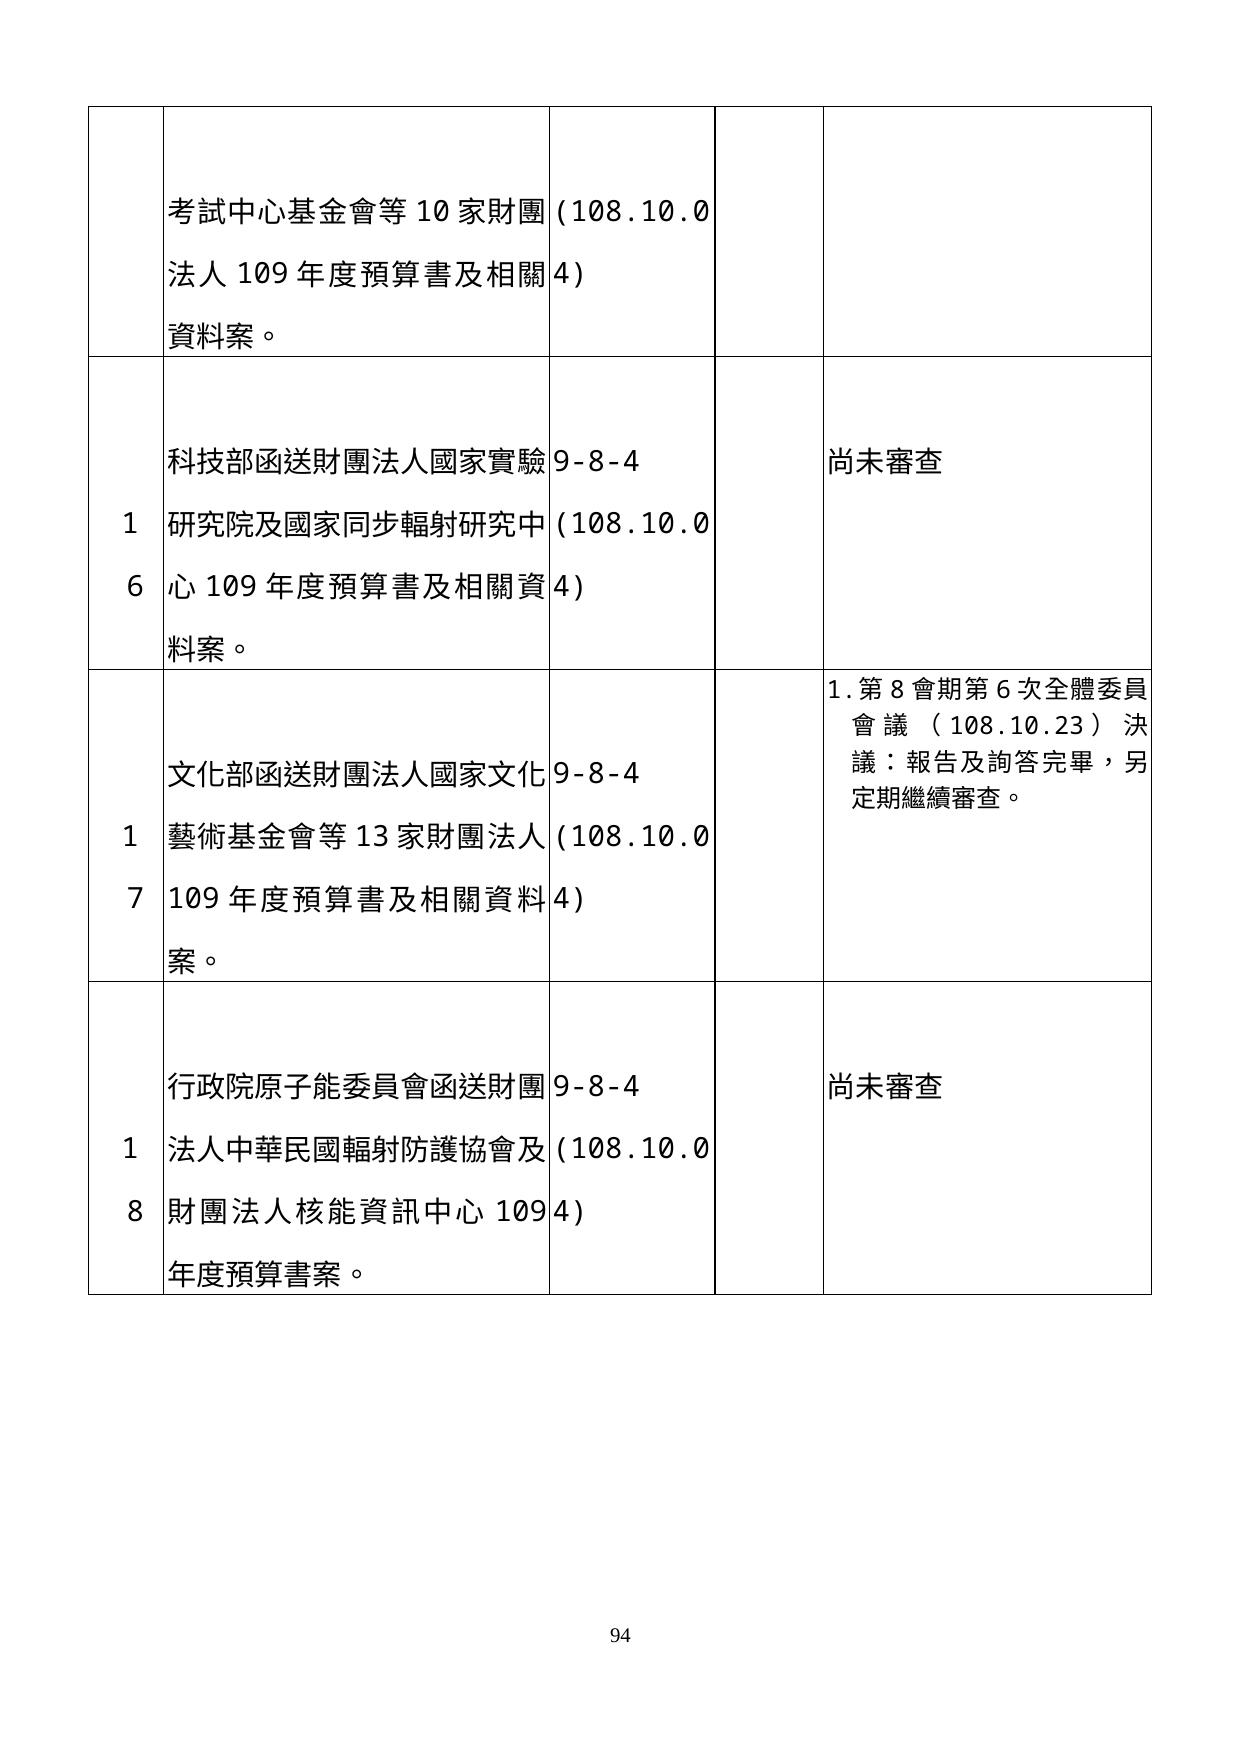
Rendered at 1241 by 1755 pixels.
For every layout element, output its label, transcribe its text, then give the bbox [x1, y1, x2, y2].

table_cell [89, 982, 163, 1293]
table_cell 文化部函送財團法人國家文化藝術基金會等13家財團法人109年度預算書及相關資料案。 [164, 670, 549, 981]
table_cell 9-8-4 (108.10.04) [550, 982, 714, 1293]
table_cell [716, 670, 823, 981]
table_cell 1.第8會期第6次全體委員會議（108.10.23）決議：報告及詢答完畢，另定期繼續審查。 [824, 670, 1151, 981]
table_cell [89, 670, 163, 981]
table_cell 考試中心基金會等10家財團法人109年度預算書及相關資料案。 [164, 107, 549, 356]
table_cell 9-8-4 (108.10.04) [550, 357, 714, 668]
table_cell [89, 107, 163, 356]
table_cell 行政院原子能委員會函送財團法人中華民國輻射防護協會及財團法人核能資訊中心109年度預算書案。 [164, 982, 549, 1293]
table_cell [89, 357, 163, 668]
table_cell 科技部函送財團法人國家實驗研究院及國家同步輻射研究中心109年度預算書及相關資料案。 [164, 357, 549, 668]
table_cell 尚未審查 [824, 982, 1151, 1293]
table_cell [716, 107, 823, 356]
table_cell (108.10.04) [550, 107, 714, 356]
table_cell 尚未審查 [824, 357, 1151, 668]
table_cell 9-8-4 (108.10.04) [550, 670, 714, 981]
table_cell [716, 357, 823, 668]
table_cell [824, 107, 1151, 356]
table_cell [716, 982, 823, 1293]
